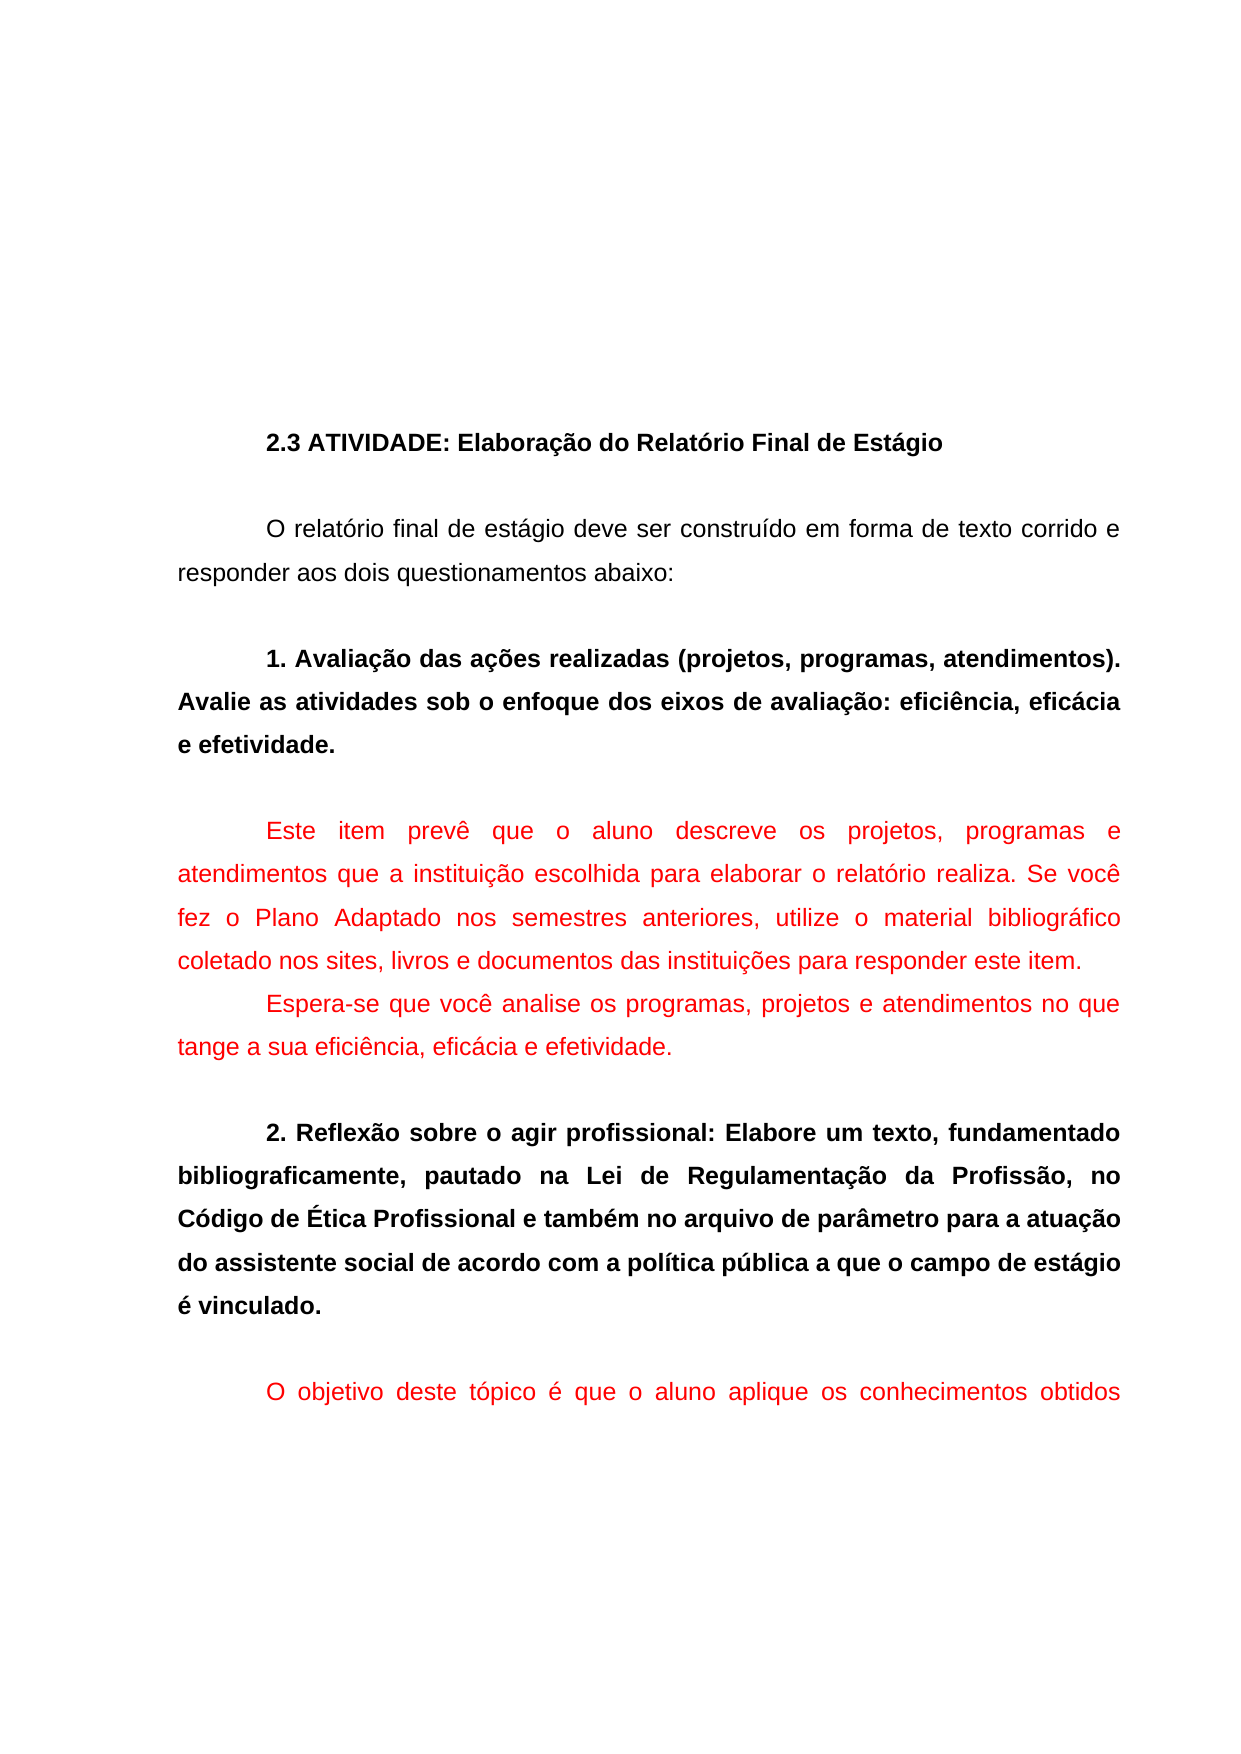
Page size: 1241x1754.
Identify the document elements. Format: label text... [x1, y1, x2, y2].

text O objetivo deste tópico é que o aluno aplique os conhecimentos obtidos [177, 1377, 1122, 1406]
text Espera-se que você analise os programas, projetos e atendimentos no que tange a sua eficiência, eficácia e efetividade. [177, 989, 1122, 1061]
text 1. Avaliação das ações realizadas (projetos, programas, atendimentos). Avalie as atividades sob o enfoque dos eixos de avaliação: eficiência, eficácia e efetividade. [177, 644, 1122, 759]
text Este item prevê que o aluno descreve os projetos, programas e atendimentos que a instituição escolhida para elaborar o relatório realiza. Se você fez o Plano Adaptado nos semestres anteriores, utilize o material bibliográfico coletado nos sites, livros e documentos das instituições para responder este item. [177, 816, 1122, 974]
text 2. Reflexão sobre o agir profissional: Elabore um texto, fundamentado bibliograficamente, pautado na Lei de Regulamentação da Profissão, no Código de Ética Profissional e também no arquivo de parâmetro para a atuação do assistente social de acordo com a política pública a que o campo de estágio é vinculado. [177, 1118, 1122, 1319]
text O relatório final de estágio deve ser construído em forma de texto corrido e responder aos dois questionamentos abaixo: [177, 514, 1122, 586]
text 2.3 ATIVIDADE: Elaboração do Relatório Final de Estágio [177, 428, 1122, 457]
